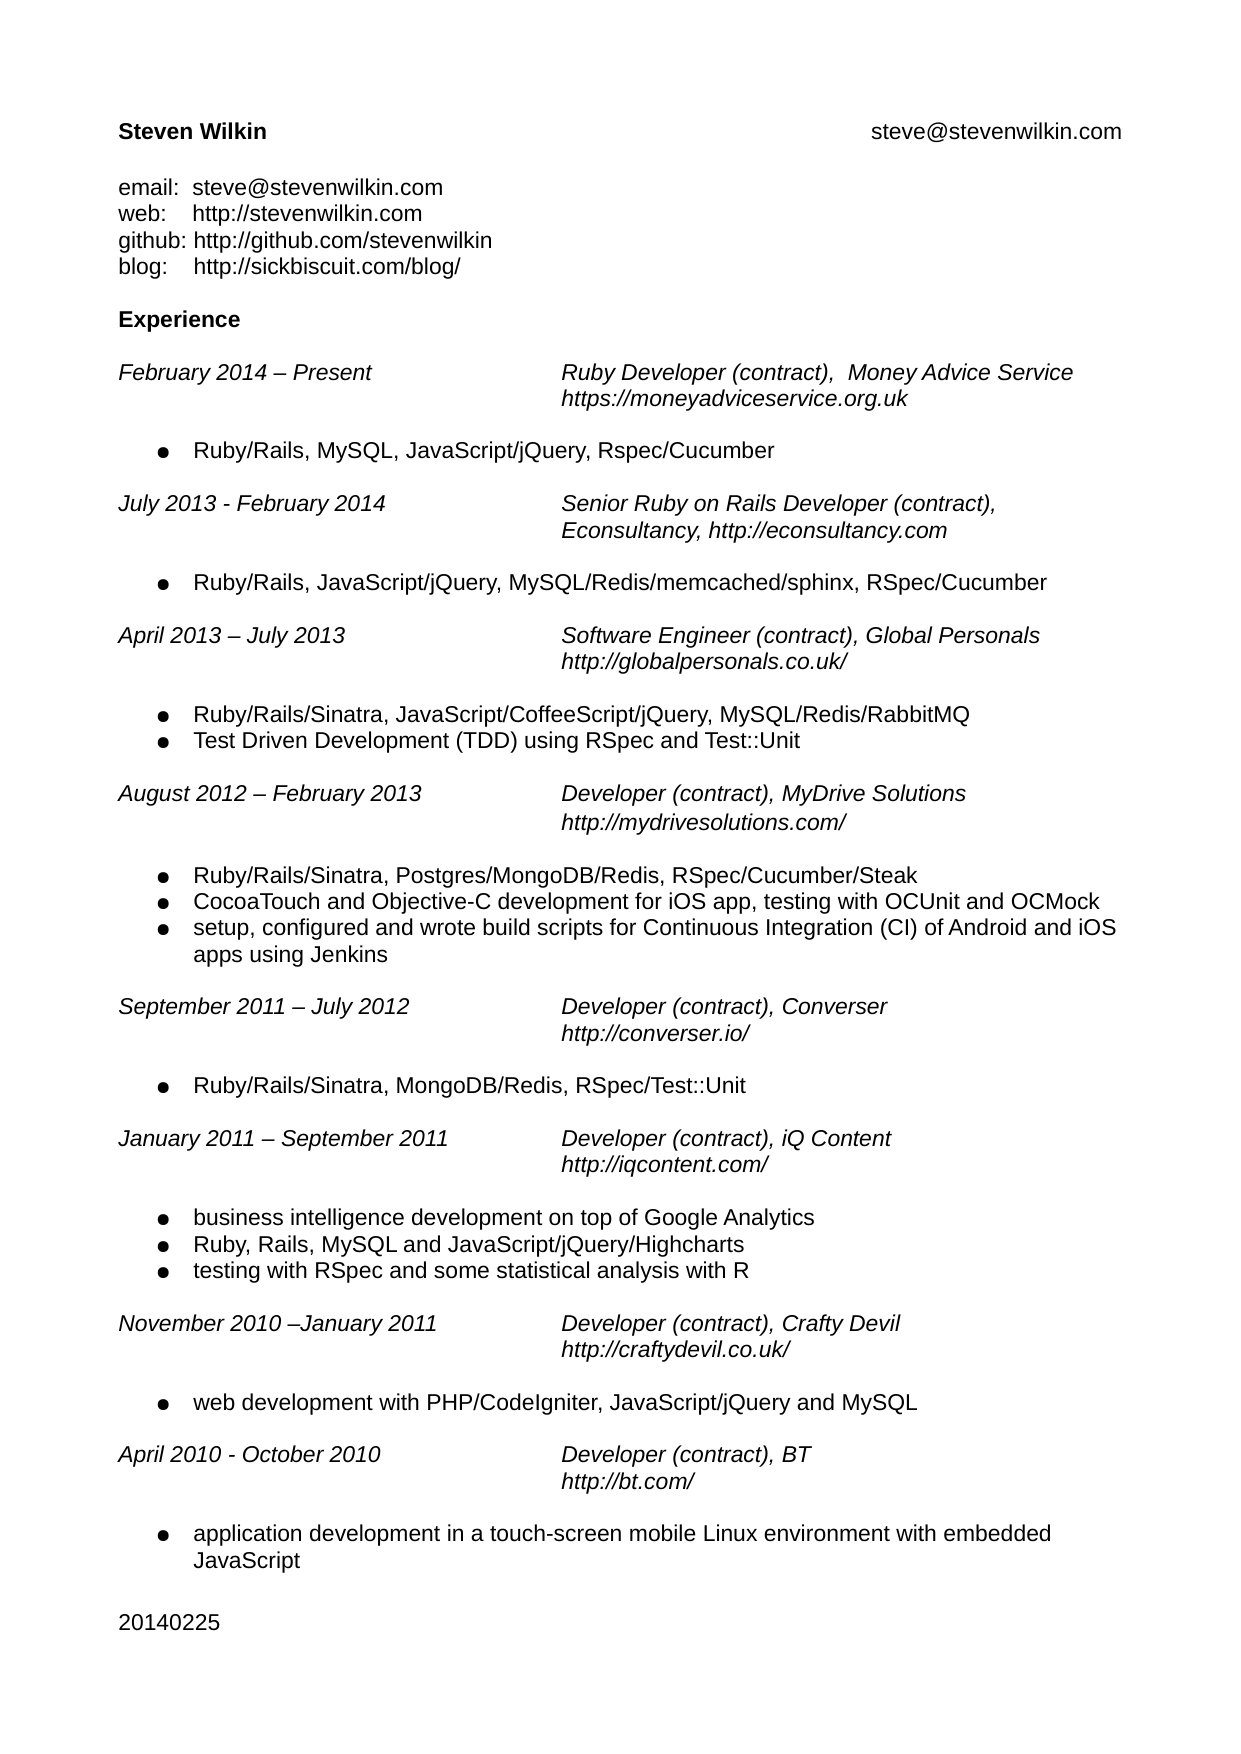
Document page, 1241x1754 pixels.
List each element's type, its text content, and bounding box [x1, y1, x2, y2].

list testing with RSpec and some statistical analysis with R [156, 1257, 1122, 1283]
list Ruby/Rails, JavaScript/jQuery, MySQL/Redis/memcached/sphinx, RSpec/Cucumber [156, 569, 1122, 596]
list business intelligence development on top of Google Analytics [156, 1204, 1122, 1231]
list Test Driven Development (TDD) using RSpec and Test::Unit [156, 727, 1122, 754]
text http://converser.io/ [118, 1020, 1122, 1046]
text Experience [118, 306, 1122, 332]
text August 2012 – February 2013 Developer (contract), MyDrive Solutions [118, 780, 1122, 806]
list Ruby/Rails, MySQL, JavaScript/jQuery, Rspec/Cucumber [156, 437, 1122, 464]
text April 2010 - October 2010 Developer (contract), BT [118, 1441, 1122, 1468]
list application development in a touch-screen mobile Linux environment with embedded JavaScript [156, 1520, 1122, 1573]
text July 2013 - February 2014 Senior Ruby on Rails Developer (contract), Econsultancy, http://econsultancy.com [118, 490, 1122, 543]
list CocoaTouch and Objective-C development for iOS app, testing with OCUnit and OCMock [156, 888, 1122, 914]
list Ruby, Rails, MySQL and JavaScript/jQuery/Highcharts [156, 1231, 1122, 1257]
text http://mydrivesolutions.com/ [118, 806, 1122, 835]
text http://bt.com/ [118, 1468, 1122, 1494]
text November 2010 –January 2011 Developer (contract), Crafty Devil [118, 1309, 1122, 1336]
text February 2014 – Present Ruby Developer (contract), Money Advice Service [118, 358, 1122, 385]
text http://craftydevil.co.uk/ [118, 1336, 1122, 1362]
text https://moneyadviceservice.org.uk [118, 385, 1122, 411]
list Ruby/Rails/Sinatra, JavaScript/CoffeeScript/jQuery, MySQL/Redis/RabbitMQ [156, 701, 1122, 727]
text email: steve@stevenwilkin.com [118, 174, 1122, 200]
text http://globalpersonals.co.uk/ [118, 648, 1122, 675]
list setup, configured and wrote build scripts for Continuous Integration (CI) of Android and iOS apps using Jenkins [156, 914, 1122, 967]
list Ruby/Rails/Sinatra, Postgres/MongoDB/Redis, RSpec/Cucumber/Steak [156, 862, 1122, 888]
text January 2011 – September 2011 Developer (contract), iQ Content [118, 1125, 1122, 1151]
text September 2011 – July 2012 Developer (contract), Converser [118, 993, 1122, 1020]
text blog: http://sickbiscuit.com/blog/ [118, 253, 1122, 279]
text http://iqcontent.com/ [118, 1151, 1122, 1178]
list web development with PHP/CodeIgniter, JavaScript/jQuery and MySQL [156, 1389, 1122, 1415]
text github: http://github.com/stevenwilkin [118, 227, 1122, 253]
text April 2013 – July 2013 Software Engineer (contract), Global Personals [118, 622, 1122, 648]
list Ruby/Rails/Sinatra, MongoDB/Redis, RSpec/Test::Unit [156, 1072, 1122, 1099]
text web: http://stevenwilkin.com [118, 200, 1122, 227]
